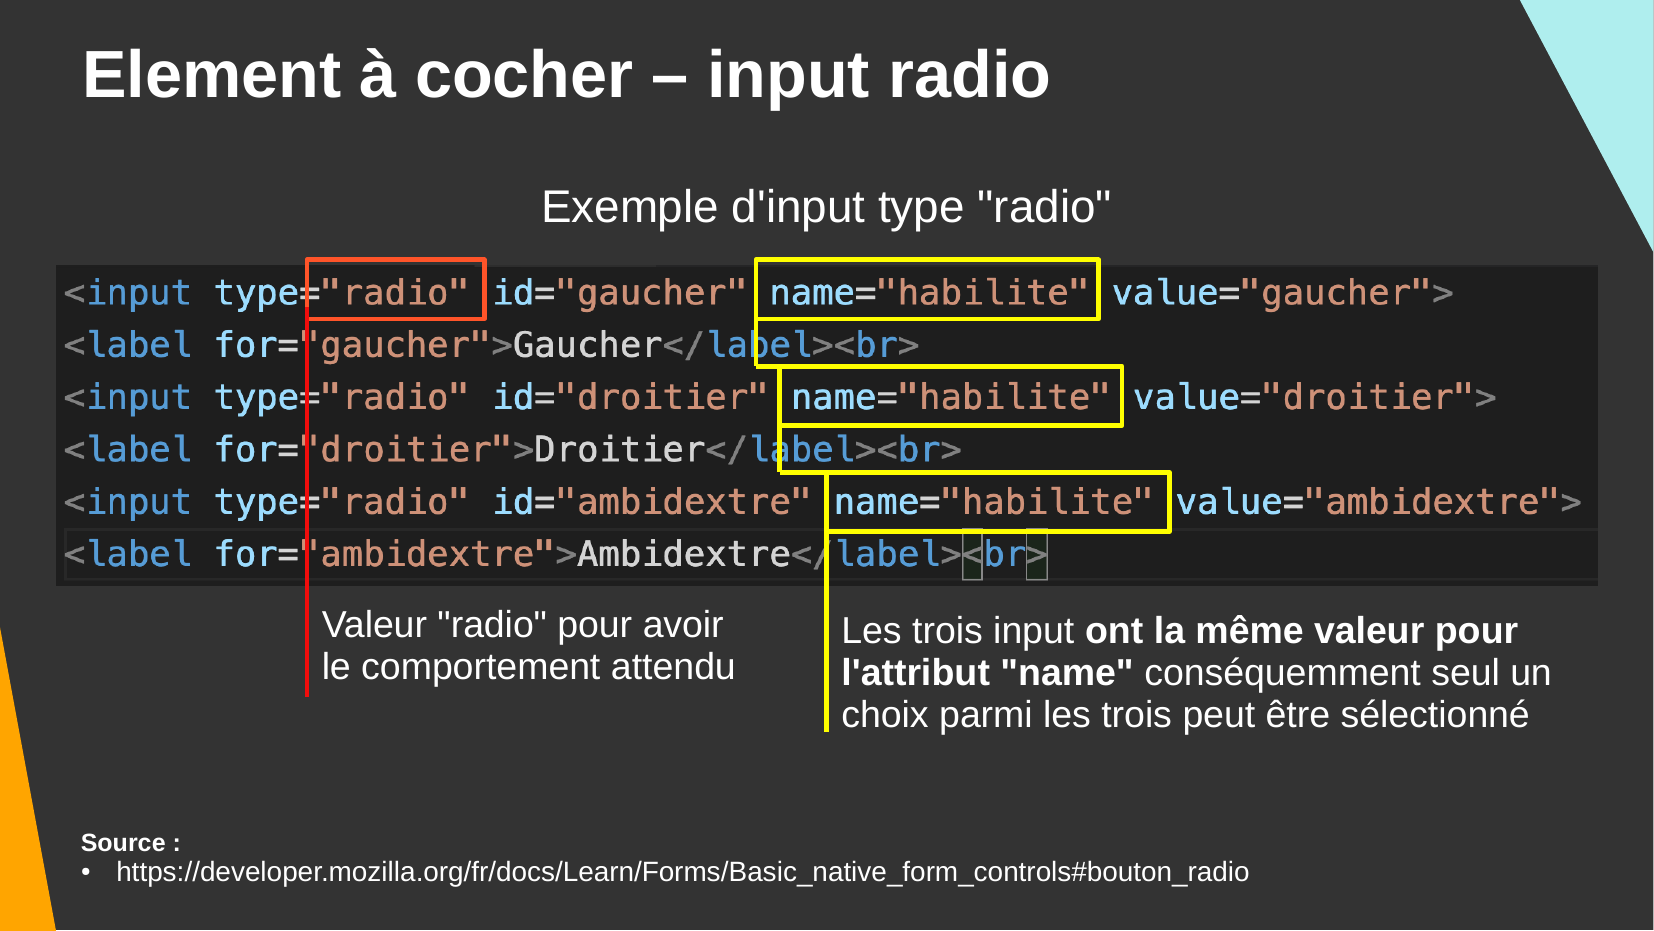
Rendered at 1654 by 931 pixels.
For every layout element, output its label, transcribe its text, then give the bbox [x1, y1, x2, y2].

picture [309, 265, 482, 317]
picture [56, 265, 305, 586]
picture [309, 265, 824, 586]
picture [829, 475, 1167, 529]
picture [782, 369, 1120, 423]
picture [758, 265, 1096, 317]
text_box Les trois input ont la même valeur pour l'attribut "name" conséquemment seul un choix parmi les trois peut être sélectionné [826, 602, 1607, 745]
title Element à cocher – input radio [82, 37, 1571, 114]
text_box [0, 627, 57, 931]
title Exemple d'input type "radio" [126, 180, 1527, 233]
text_box Valeur "radio" pour avoir le comportement attendu [307, 596, 756, 696]
text_box Source : https://developer.mozilla.org/fr/docs/Learn/Forms/Basic_native_form_controls#bouton_radio [66, 820, 1552, 896]
picture [758, 265, 1598, 586]
text_box [1519, 0, 1654, 254]
